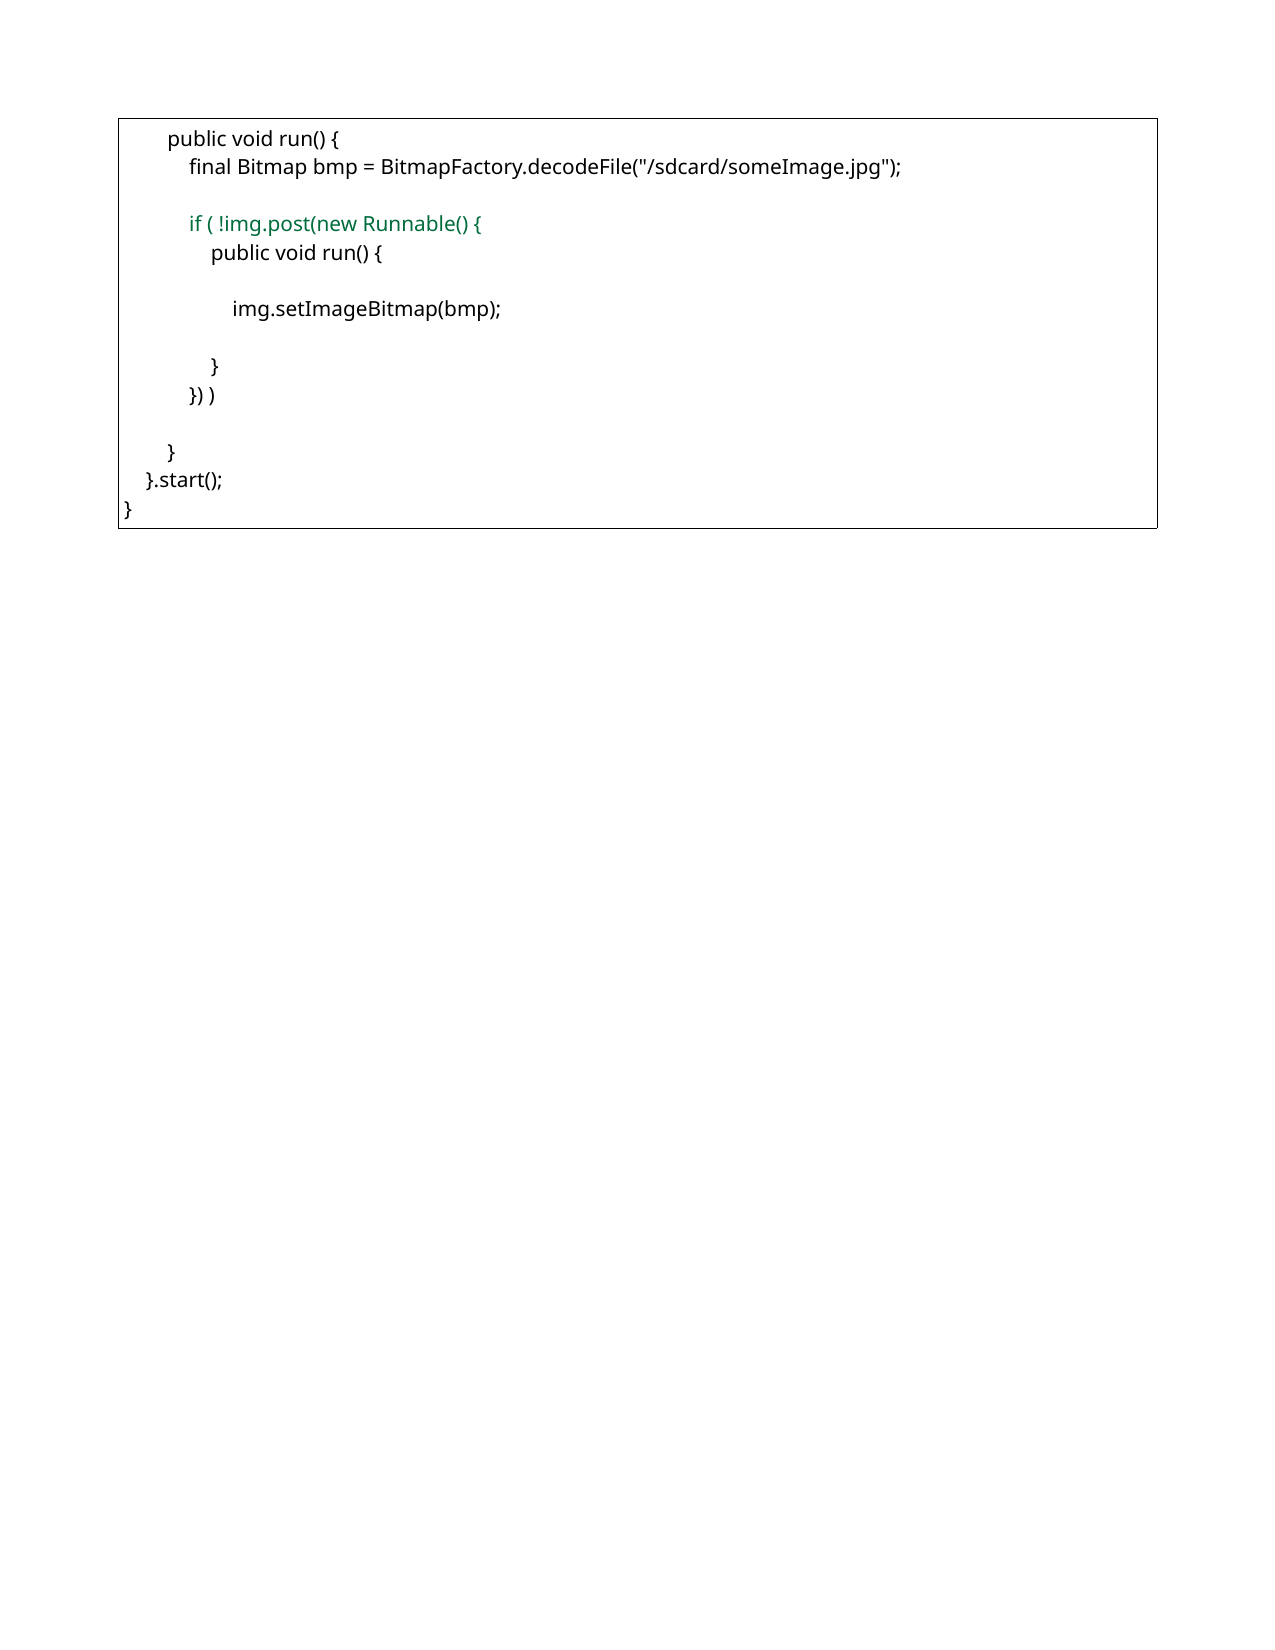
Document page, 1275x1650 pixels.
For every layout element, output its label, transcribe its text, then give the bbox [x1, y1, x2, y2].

table_header public void run() { final Bitmap bmp = BitmapFactory.decodeFile("/sdcard/someImage.jpg"); if ( !img.post(new Runnable() { public void run() { img.setImageBitmap(bmp); } }) ) } }.start(); } [119, 119, 1157, 528]
